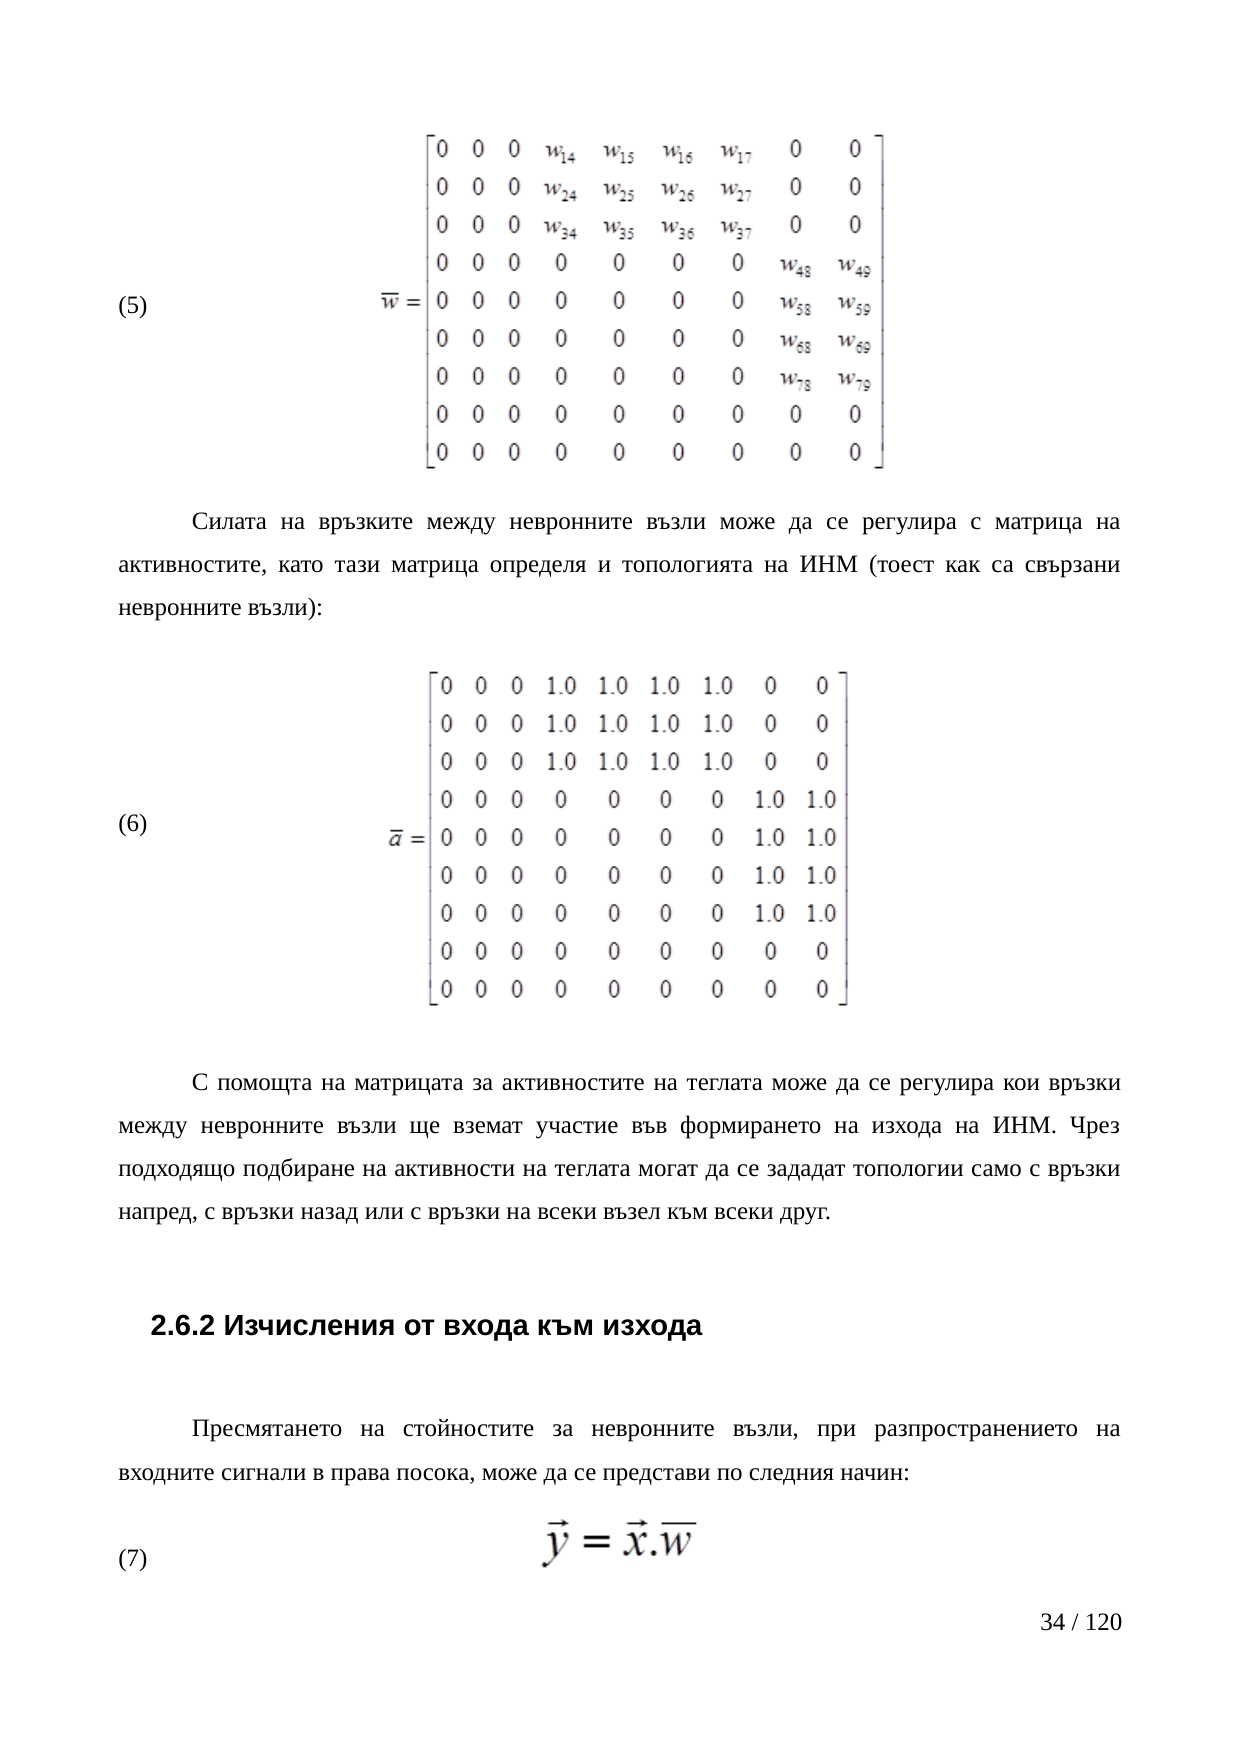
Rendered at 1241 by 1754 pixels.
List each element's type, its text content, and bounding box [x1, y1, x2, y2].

text [854, 808, 1122, 837]
text Пресмятането на стойностите за невронните възли, при разпространението на входните сигнали в права посока, може да се представи по следния начин: [118, 1413, 1122, 1485]
text [706, 1543, 1122, 1572]
text С помощта на матрицата за активностите на теглата може да се регулира кои връзки между невронните възли ще вземат участие във формирането на изхода на ИНМ. Чрез подходящо подбиране на активности на теглата могат да се зададат топологии само с връзки напред, с връзки назад или с връзки на всеки възел към всеки друг. [118, 1067, 1122, 1225]
text (6) [118, 808, 386, 837]
text (7) [118, 1543, 534, 1572]
subtitle 2.6.2 Изчисления от входа към изхода [118, 1307, 1122, 1341]
text Силата на връзките между невронните възли може да се регулира с матрица на активностите, като тази матрица определя и топологията на ИНМ (тоест как са свързани невронните възли): [118, 506, 1122, 621]
text (5) [118, 291, 377, 319]
text [890, 291, 1122, 319]
